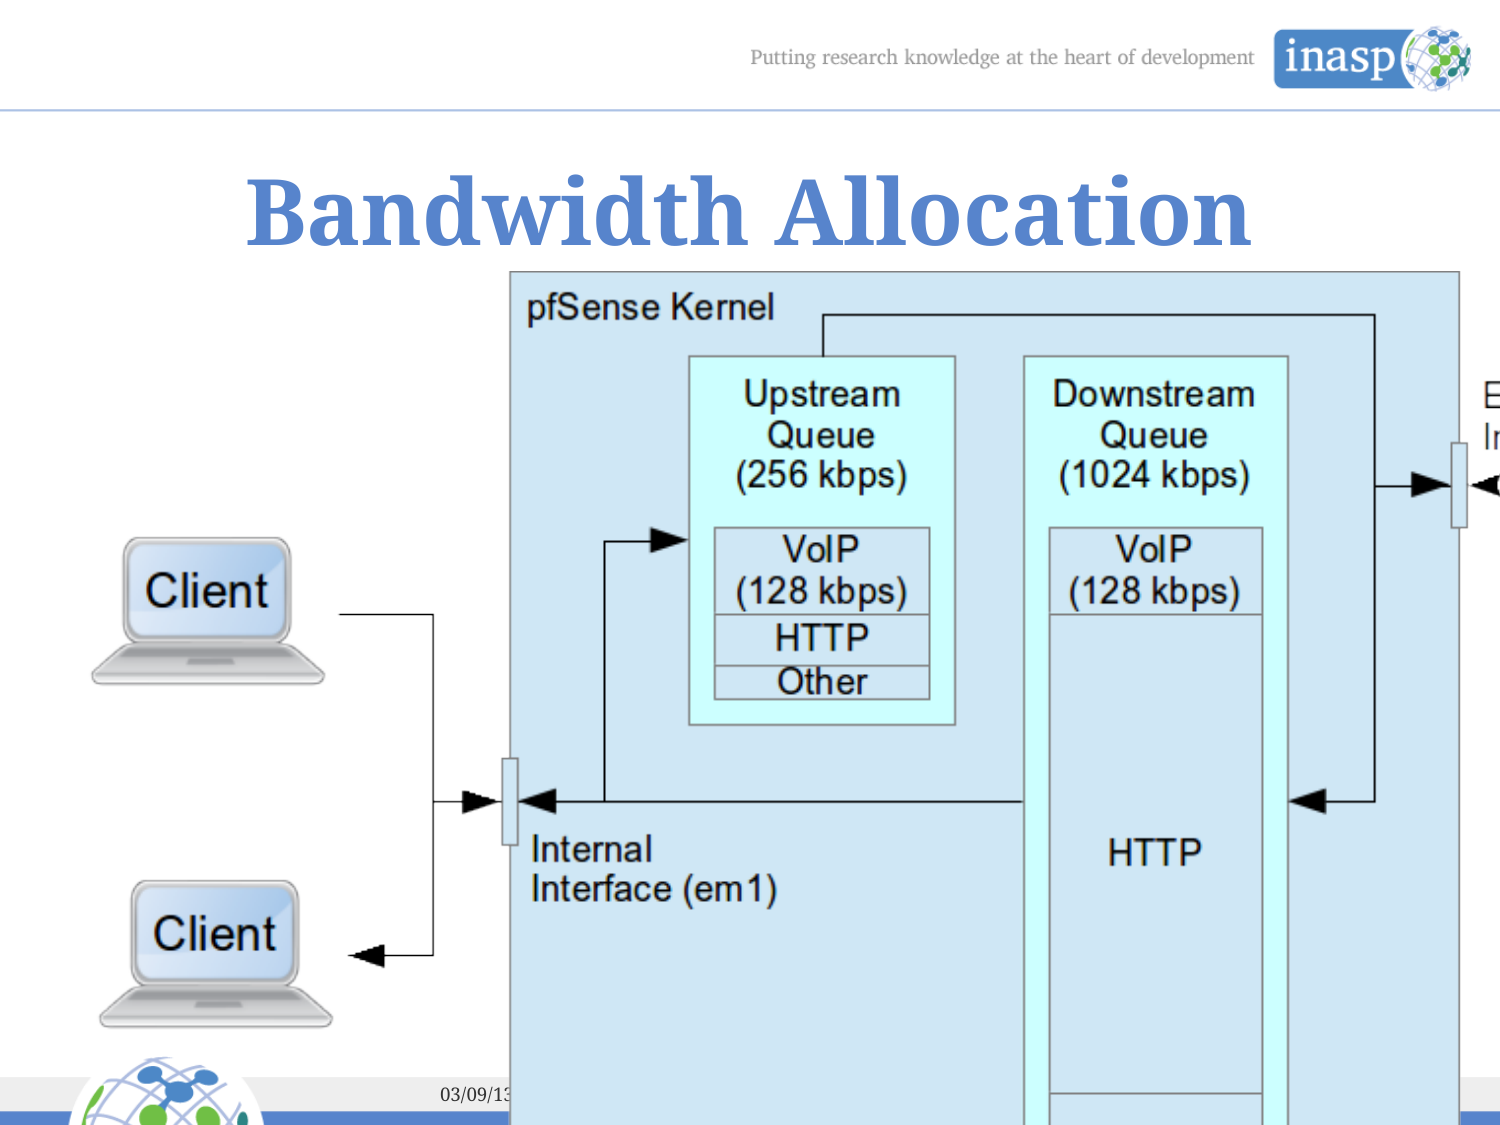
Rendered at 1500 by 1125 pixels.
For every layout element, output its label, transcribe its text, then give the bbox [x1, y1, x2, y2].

title Bandwidth Allocation [75, 129, 1426, 318]
picture [0, 0, 1500, 1125]
